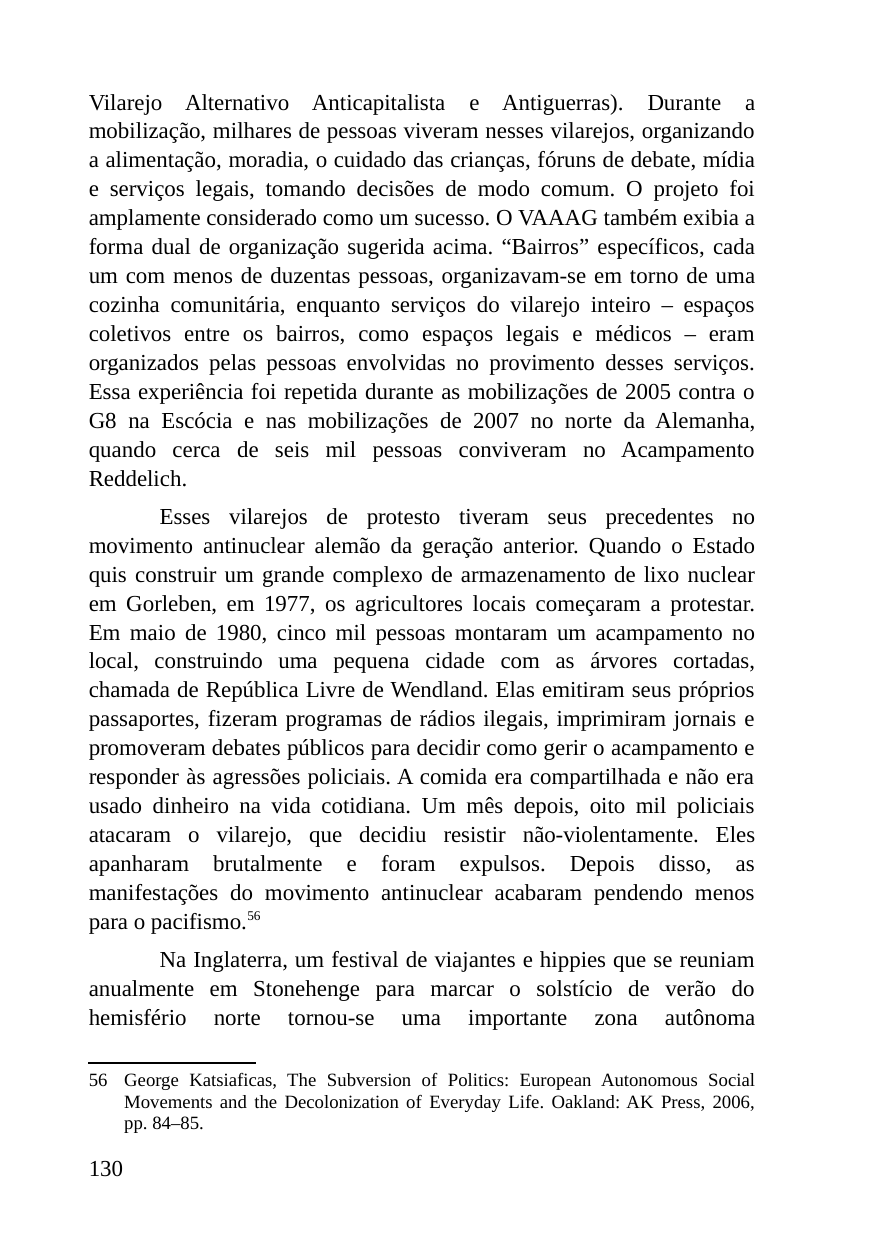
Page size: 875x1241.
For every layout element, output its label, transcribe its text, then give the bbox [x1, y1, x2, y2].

text Na Inglaterra, um festival de viajantes e hippies que se reuniam anualmente em Stonehenge para marcar o solstício de verão do hemisfério norte tornou-se uma importante zona autônoma [88, 946, 756, 1030]
text Esses vilarejos de protesto tiveram seus precedentes no movimento antinuclear alemão da geração anterior. Quando o Estado quis construir um grande complexo de armazenamento de lixo nuclear em Gorleben, em 1977, os agricultores locais começaram a protestar. Em maio de 1980, cinco mil pessoas montaram um acampamento no local, construindo uma pequena cidade com as árvores cortadas, chamada de República Livre de Wendland. Elas emitiram seus próprios passaportes, fizeram programas de rádios ilegais, imprimiram jornais e promoveram debates públicos para decidir como gerir o acampamento e responder às agressões policiais. A comida era compartilhada e não era usado dinheiro na vida cotidiana. Um mês depois, oito mil policiais atacaram o vilarejo, que decidiu resistir não-violentamente. Eles apanharam brutalmente e foram expulsos. Depois disso, as manifestações do movimento antinuclear acabaram pendendo menos para o pacifismo. [88, 503, 756, 934]
text George Katsiaficas, The Subversion of Politics: European Autonomous Social Movements and the Decolonization of Everyday Life. Oakland: AK Press, 2006, pp. 84–85. [88, 1069, 756, 1134]
text Vilarejo Alternativo Anticapitalista e Antiguerras). Durante a mobilização, milhares de pessoas viveram nesses vilarejos, organizando a alimentação, moradia, o cuidado das crianças, fóruns de debate, mídia e serviços legais, tomando decisões de modo comum. O projeto foi amplamente considerado como um sucesso. O VAAAG também exibia a forma dual de organização sugerida acima. “Bairros” específicos, cada um com menos de duzentas pessoas, organizavam-se em torno de uma cozinha comunitária, enquanto serviços do vilarejo inteiro – espaços coletivos entre os bairros, como espaços legais e médicos – eram organizados pelas pessoas envolvidas no provimento desses serviços. Essa experiência foi repetida durante as mobilizações de 2005 contra o G8 na Escócia e nas mobilizações de 2007 no norte da Alemanha, quando cerca de seis mil pessoas conviveram no Acampamento Reddelich. [88, 88, 756, 491]
